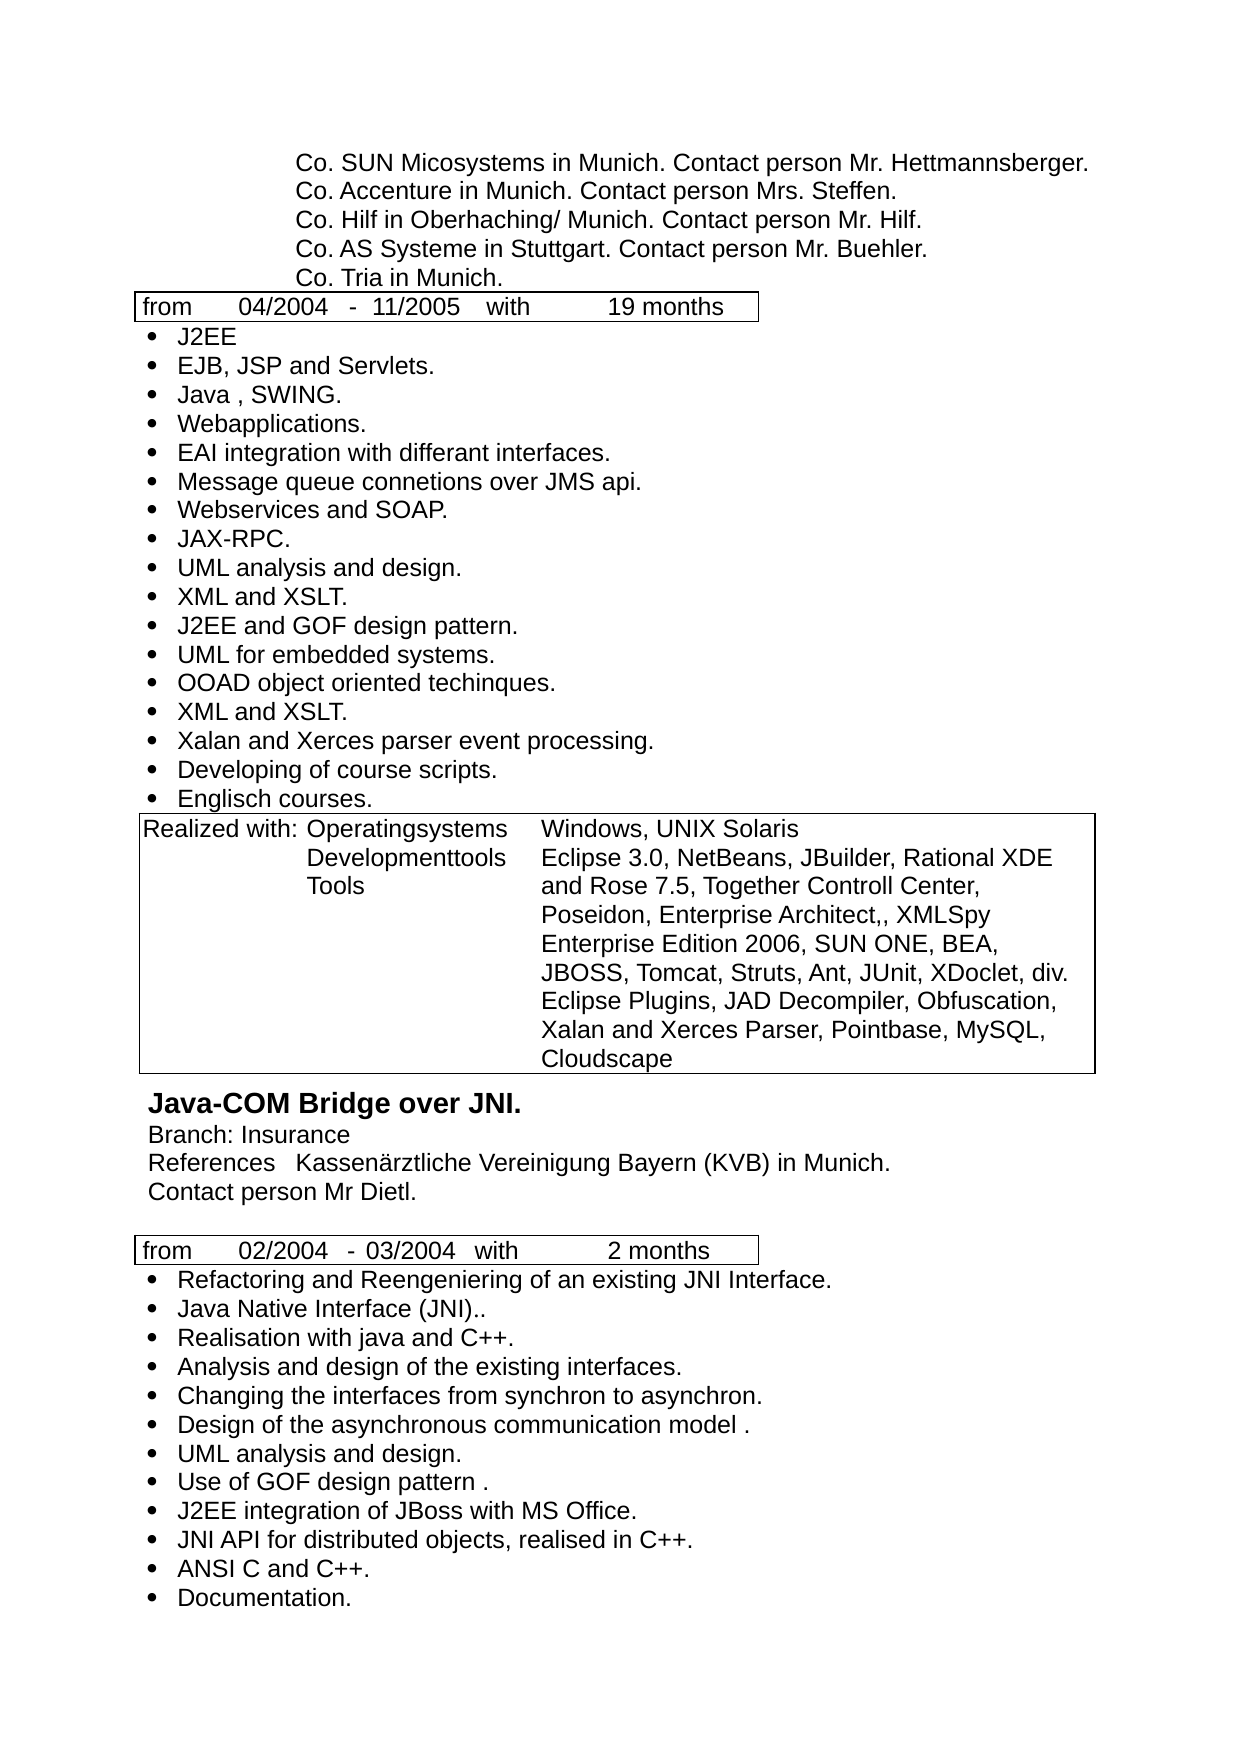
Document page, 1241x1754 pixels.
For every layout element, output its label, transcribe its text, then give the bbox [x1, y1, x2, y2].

text Co. Accenture in Munich. Contact person Mrs. Steffen. [221, 176, 1104, 205]
list XML and XSLT. [148, 697, 1104, 726]
table_cell [140, 843, 303, 1072]
list Englisch courses. [148, 784, 1104, 813]
table_header 11/2005 [365, 293, 479, 321]
table_header - [340, 1236, 358, 1264]
list Changing the interfaces from synchron to asynchron. [148, 1381, 1104, 1410]
table_cell Eclipse 3.0, NetBeans, JBuilder, Rational XDE and Rose 7.5, Together Controll Center, Poseidon, Enterprise Architect,, XMLSpy Enterprise Edition 2006, SUN ONE, BEA, JBOSS, Tomcat, Struts, Ant, JUnit, XDoclet, div. Eclipse Plugins, JAD Decompiler, Obfuscation, Xalan and Xerces Parser, Pointbase, MySQL, Cloudscape [538, 843, 1094, 1072]
text References Kassenärztliche Vereinigung Bayern (KVB) in Munich. Contact person Mr Dietl. [148, 1148, 1104, 1206]
table_header Realized with: [140, 814, 303, 842]
text Co. Hilf in Oberhaching/ Munich. Contact person Mr. Hilf. [221, 205, 1104, 234]
list ANSI C and C++. [148, 1554, 1104, 1583]
text Co. Tria in Munich. [221, 263, 1104, 291]
list Developing of course scripts. [148, 755, 1104, 784]
table_header 2 months [600, 1236, 758, 1264]
list Java , SWING. [148, 380, 1104, 409]
list Design of the asynchronous communication model . [148, 1410, 1104, 1438]
list Xalan and Xerces parser event processing. [148, 726, 1104, 755]
table_header 19 months [600, 293, 758, 321]
table_header 02/2004 [231, 1236, 339, 1264]
list Use of GOF design pattern . [148, 1467, 1104, 1496]
subtitle Java-COM Bridge over JNI. [148, 1086, 1104, 1119]
list JAX-RPC. [148, 524, 1104, 553]
list Message queue connetions over JMS api. [148, 466, 1104, 495]
table_header from [136, 293, 231, 321]
list EJB, JSP and Servlets. [148, 351, 1104, 380]
text Branch: Insurance [148, 1119, 1104, 1148]
list Java Native Interface (JNI).. [148, 1294, 1104, 1323]
text Co. AS Systeme in Stuttgart. Contact person Mr. Buehler. [221, 234, 1104, 263]
text Co. SUN Micosystems in Munich. Contact person Mr. Hettmannsberger. [221, 148, 1104, 176]
list Webservices and SOAP. [148, 495, 1104, 524]
table_header 03/2004 [358, 1236, 467, 1264]
table_header from [136, 1236, 231, 1264]
list Analysis and design of the existing interfaces. [148, 1352, 1104, 1381]
table_header with [479, 293, 600, 321]
list Refactoring and Reengeniering of an existing JNI Interface. [148, 1265, 1104, 1294]
list Documentation. [148, 1583, 1104, 1612]
list Webapplications. [148, 409, 1104, 438]
list UML analysis and design. [148, 553, 1104, 582]
list Realisation with java and C++. [148, 1323, 1104, 1352]
table_header - [341, 293, 364, 321]
list J2EE and GOF design pattern. [148, 611, 1104, 639]
list JNI API for distributed objects, realised in C++. [148, 1525, 1104, 1554]
list EAI integration with differant interfaces. [148, 438, 1104, 466]
list XML and XSLT. [148, 582, 1104, 611]
list OOAD object oriented techinques. [148, 668, 1104, 697]
table_header 04/2004 [231, 293, 341, 321]
table_header with [467, 1236, 600, 1264]
list J2EE integration of JBoss with MS Office. [148, 1496, 1104, 1525]
list UML for embedded systems. [148, 639, 1104, 668]
table_header Operatingsystems [303, 814, 538, 842]
table_cell Developmenttools Tools [303, 843, 538, 1072]
table_header Windows, UNIX Solaris [538, 814, 1094, 842]
list J2EE [148, 322, 1104, 351]
list UML analysis and design. [148, 1438, 1104, 1467]
